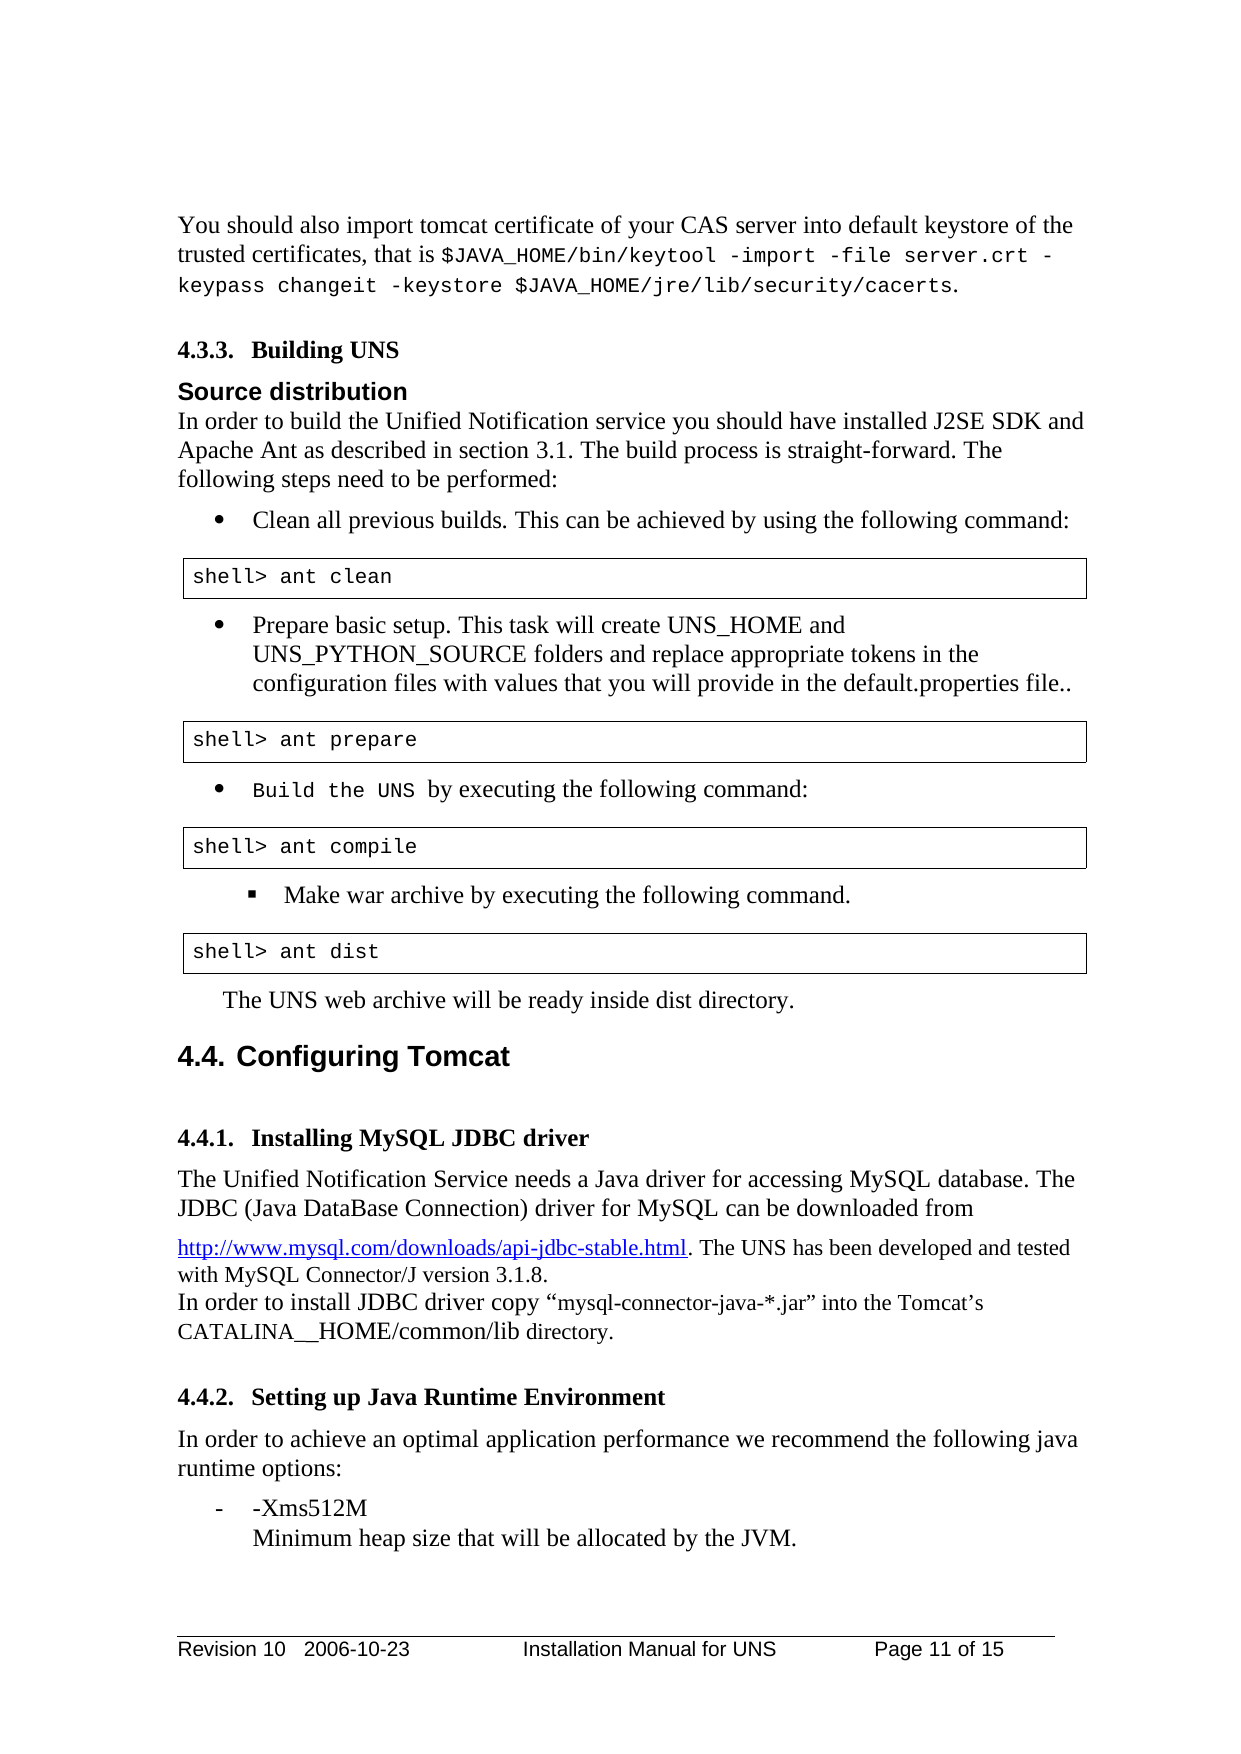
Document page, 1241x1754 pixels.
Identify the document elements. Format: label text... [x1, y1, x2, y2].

list Clean all previous builds. This can be achieved by using the following command: [215, 505, 1092, 534]
text The Unified Notification Service needs a Java driver for accessing MySQL database. The JDBC (Java DataBase Connection) driver for MySQL can be downloaded from [177, 1164, 1092, 1222]
text The UNS web archive will be ready inside dist directory. [177, 985, 1092, 1014]
text In order to achieve an optimal application performance we recommend the following java runtime options: [177, 1423, 1092, 1482]
text shell> ant compile [184, 828, 1086, 868]
subtitle Building UNS [177, 335, 1092, 364]
text http://www.mysql.com/downloads/api-jdbc-stable.html. The UNS has been developed and tested with MySQL Connector/J version 3.1.8. [177, 1234, 1092, 1287]
list Build the UNS by executing the following command: [215, 774, 1092, 804]
subtitle Installing MySQL JDBC driver [177, 1122, 1092, 1151]
subtitle Setting up Java Runtime Environment [177, 1382, 1092, 1411]
text You should also import tomcat certificate of your CAS server into default keystore of the trusted certificates, that is $JAVA_HOME/bin/keytool -import -file server.crt -keypass changeit -keystore $JAVA_HOME/jre/lib/security/cacerts. [177, 210, 1092, 298]
text shell> ant prepare [184, 722, 1086, 762]
list -Xms512M Minimum heap size that will be allocated by the JVM. [215, 1493, 1092, 1551]
subtitle Configuring Tomcat [177, 1039, 1092, 1073]
subtitle Source distribution [177, 377, 1092, 406]
list Make war archive by executing the following command. [246, 880, 1092, 909]
text In order to install JDBC driver copy “mysql-connector-java-*.jar” into the Tomcat’s CATALINA__HOME/common/lib directory. [177, 1287, 1092, 1345]
list Prepare basic setup. This task will create UNS_HOME and UNS_PYTHON_SOURCE folders and replace appropriate tokens in the configuration files with values that you will provide in the default.properties file.. [215, 610, 1092, 697]
text shell> ant dist [184, 934, 1086, 973]
text shell> ant clean [184, 559, 1086, 598]
text In order to build the Unified Notification service you should have installed J2SE SDK and Apache Ant as described in section 3.1. The build process is straight-forward. The following steps need to be performed: [177, 406, 1092, 493]
